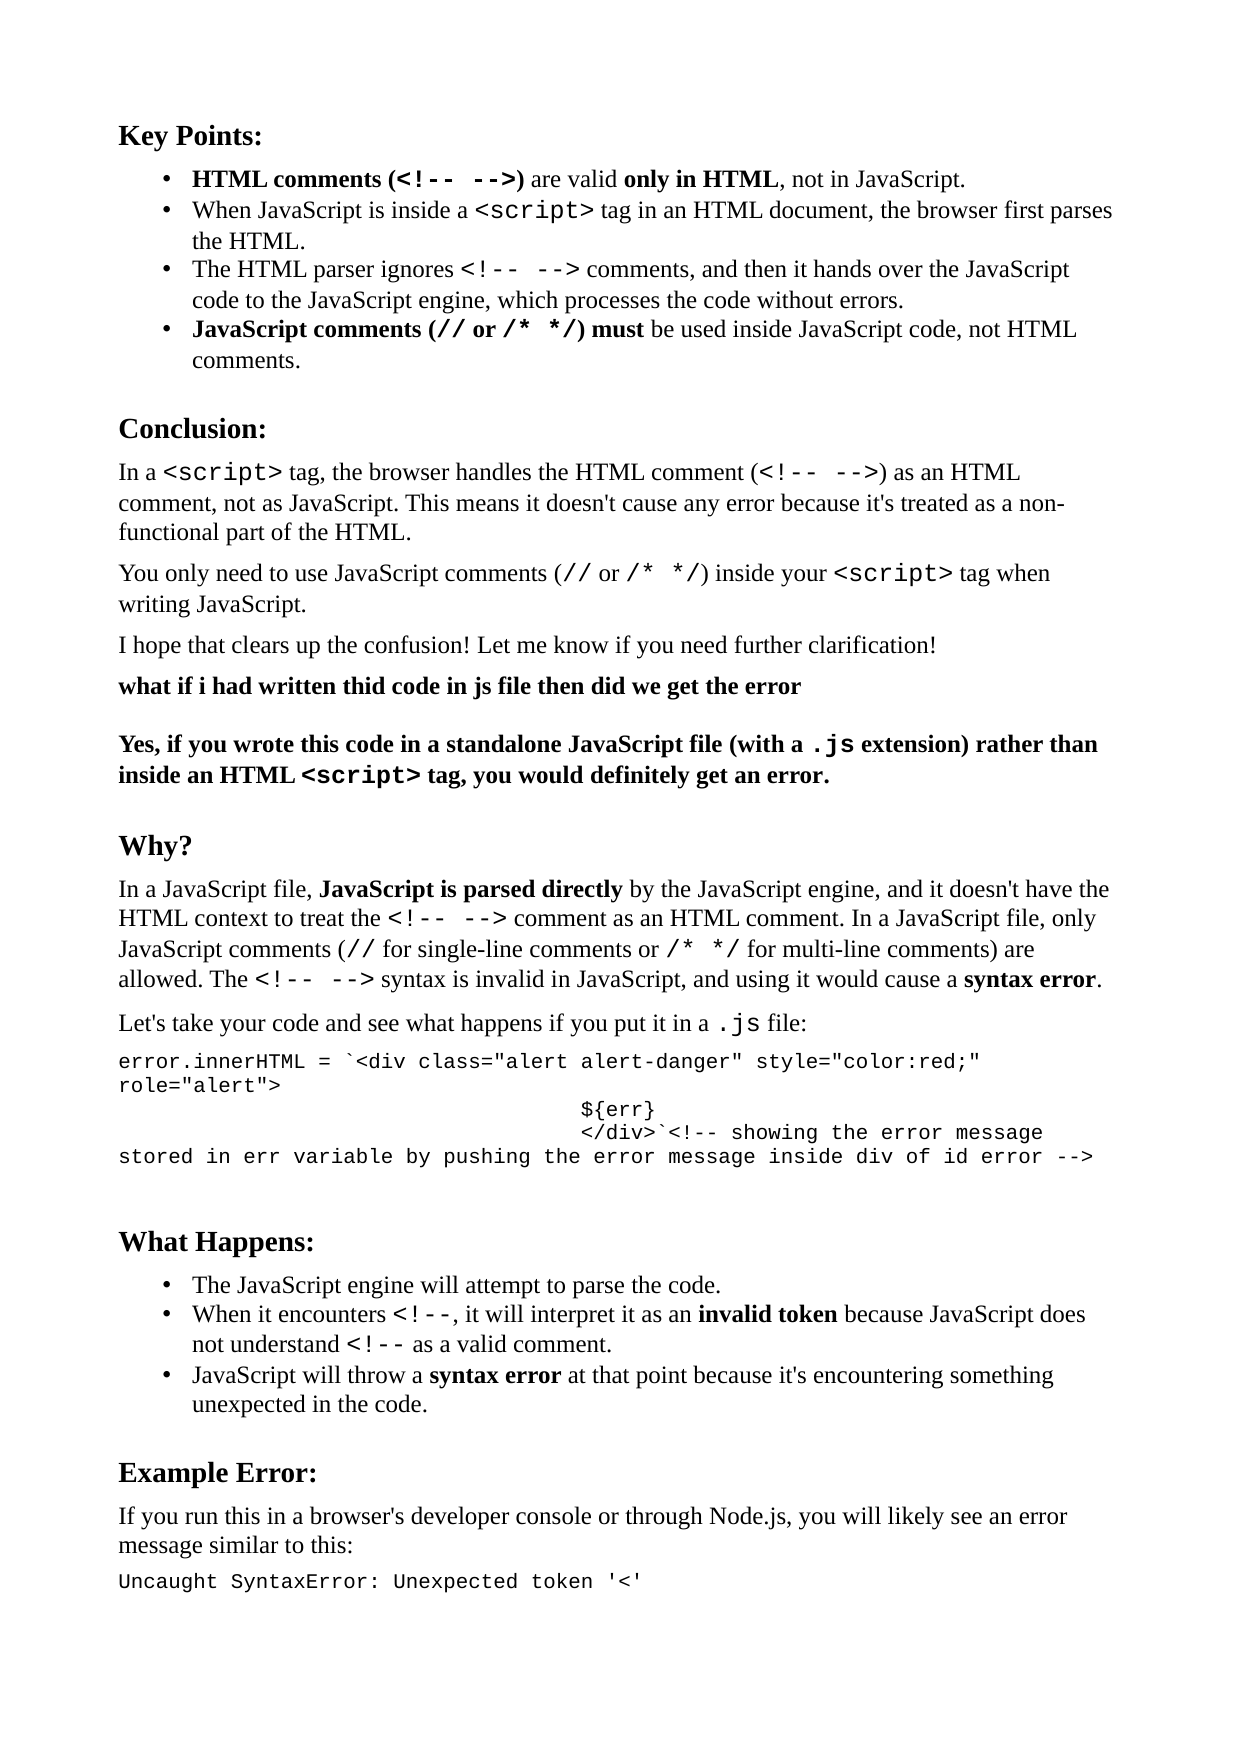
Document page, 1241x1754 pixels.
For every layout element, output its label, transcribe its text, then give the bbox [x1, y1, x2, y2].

subtitle Conclusion: [118, 411, 1122, 445]
subtitle Example Error: [118, 1455, 1122, 1489]
list When it encounters <!--, it will interpret it as an invalid token because JavaScript does not understand <!-- as a valid comment. [162, 1299, 1122, 1360]
text Yes, if you wrote this code in a standalone JavaScript file (with a .js extension) rather than inside an HTML <script> tag, you would definitely get an error. [118, 729, 1122, 791]
list The HTML parser ignores <!-- --> comments, and then it hands over the JavaScript code to the JavaScript engine, which processes the code without errors. [162, 254, 1122, 314]
subtitle What Happens: [118, 1224, 1122, 1257]
list When JavaScript is inside a <script> tag in an HTML document, the browser first parses the HTML. [162, 195, 1122, 254]
text You only need to use JavaScript comments (// or /* */) inside your <script> tag when writing JavaScript. [118, 558, 1122, 618]
text In a JavaScript file, JavaScript is parsed directly by the JavaScript engine, and it doesn't have the HTML context to treat the <!-- --> comment as an HTML comment. In a JavaScript file, only JavaScript comments (// for single-line comments or /* */ for multi-line comments) are allowed. The <!-- --> syntax is invalid in JavaScript, and using it would cause a syntax error. [118, 874, 1122, 995]
text If you run this in a browser's developer console or through Node.js, you will likely see an error message similar to this: [118, 1501, 1122, 1559]
text ${err} [118, 1098, 1122, 1122]
list JavaScript comments (// or /* */) must be used inside JavaScript code, not HTML comments. [162, 314, 1122, 374]
list The JavaScript engine will attempt to parse the code. [162, 1270, 1122, 1299]
text error.innerHTML = `<div class="alert alert-danger" style="color:red;" role="alert"> [118, 1051, 1122, 1098]
text Let's take your code and see what happens if you put it in a .js file: [118, 1008, 1122, 1039]
text what if i had written thid code in js file then did we get the error [118, 671, 1122, 700]
subtitle Why? [118, 828, 1122, 862]
text Uncaught SyntaxError: Unexpected token '<' [118, 1571, 1122, 1595]
text I hope that clears up the confusion! Let me know if you need further clarification! [118, 630, 1122, 659]
list HTML comments (<!-- -->) are valid only in HTML, not in JavaScript. [162, 164, 1122, 195]
list JavaScript will throw a syntax error at that point because it's encountering something unexpected in the code. [162, 1360, 1122, 1418]
text In a <script> tag, the browser handles the HTML comment (<!-- -->) as an HTML comment, not as JavaScript. This means it doesn't cause any error because it's treated as a non-functional part of the HTML. [118, 457, 1122, 546]
text </div>`<!-- showing the error message stored in err variable by pushing the error message inside div of id error --> [118, 1122, 1122, 1169]
subtitle Key Points: [118, 118, 1122, 152]
